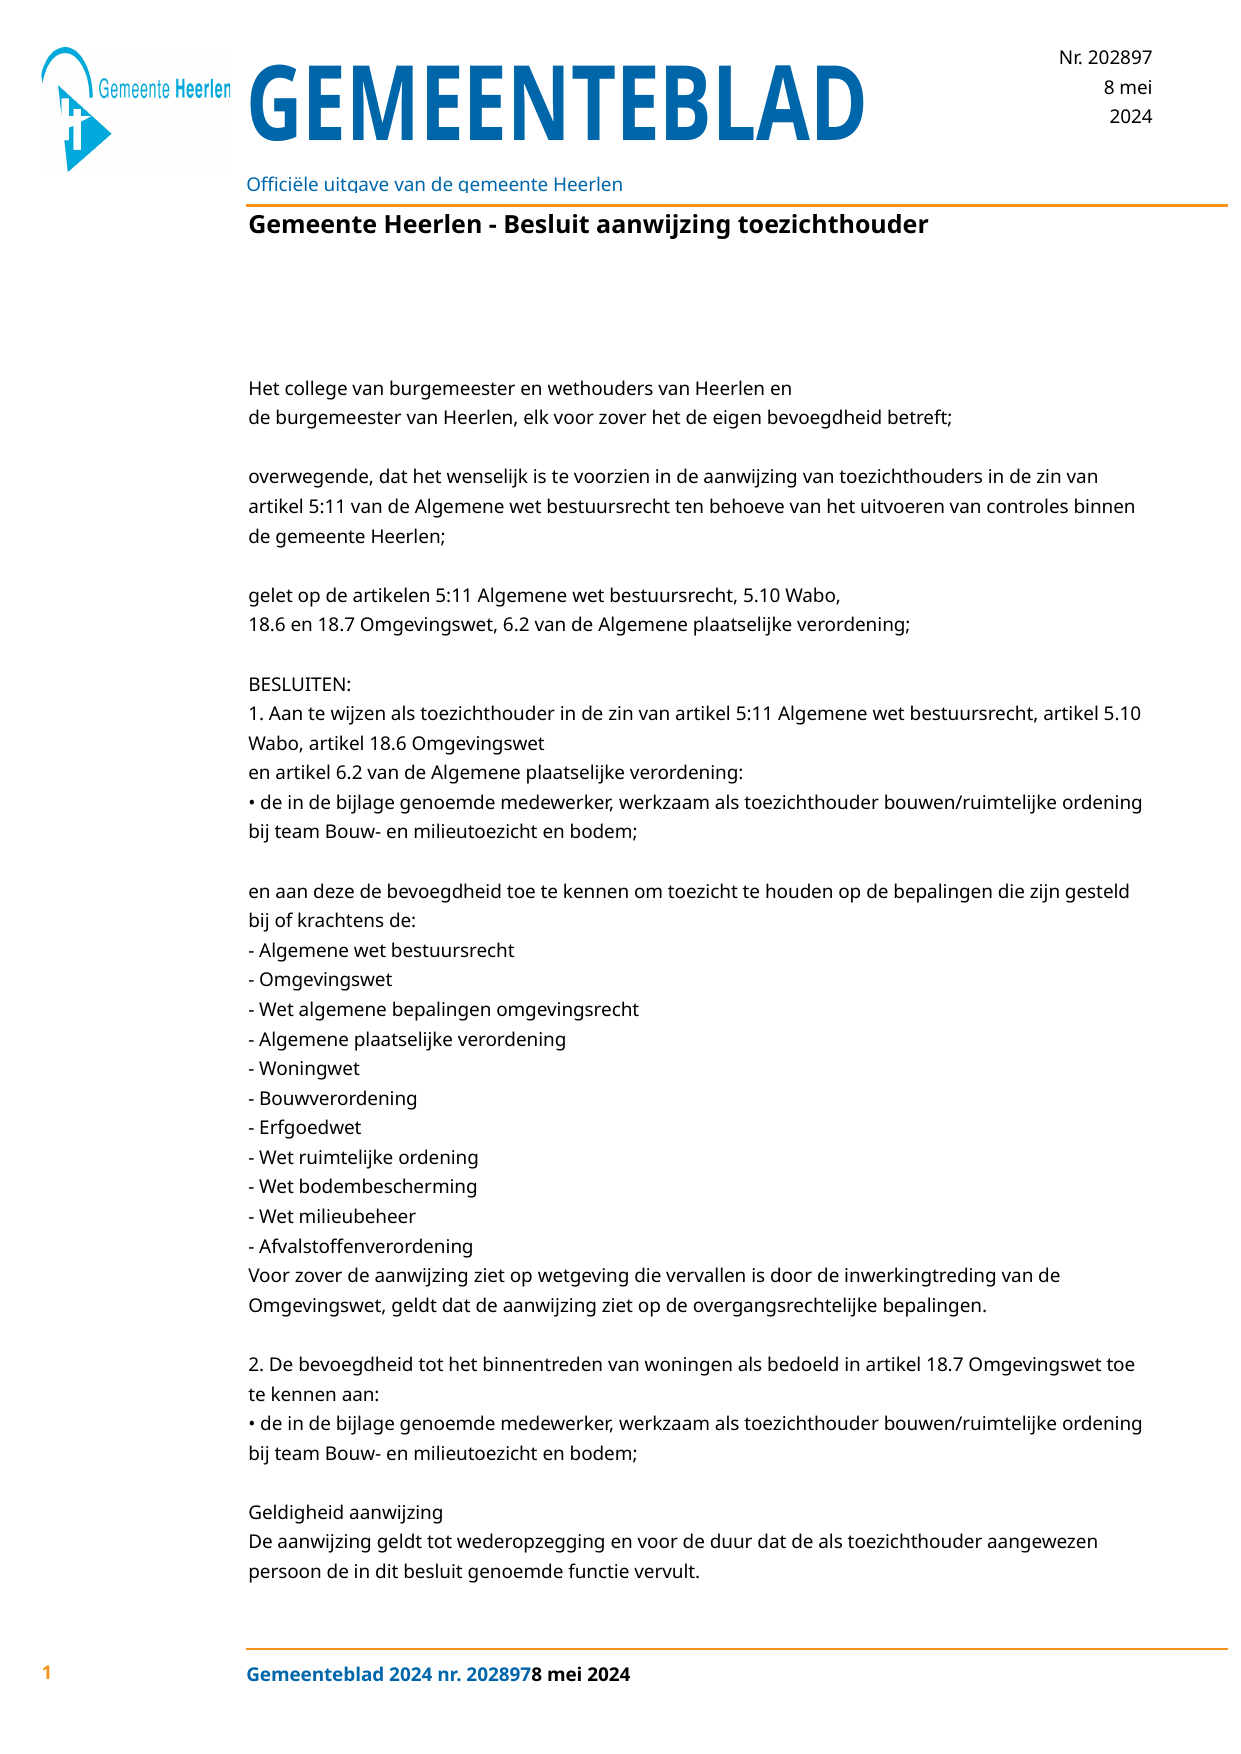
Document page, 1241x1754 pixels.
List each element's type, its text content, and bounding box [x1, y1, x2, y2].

text - Wet ruimtelijke ordening [248, 1144, 1152, 1170]
text de burgemeester van Heerlen, elk voor zover het de eigen bevoegdheid betreft; [248, 404, 1152, 430]
text gelet op de artikelen 5:11 Algemene wet bestuursrecht, 5.10 Wabo, [248, 582, 1152, 608]
text De aanwijzing geldt tot wederopzegging en voor de duur dat de als toezichthouder aangewezen persoon de in dit besluit genoemde functie vervult. [248, 1529, 1152, 1584]
text - Afvalstoffenverordening [248, 1233, 1152, 1258]
text - Wet bodembescherming [248, 1174, 1152, 1199]
text - Woningwet [248, 1055, 1152, 1081]
text • de in de bijlage genoemde medewerker, werkzaam als toezichthouder bouwen/ruimtelijke ordening bij team Bouw- en milieutoezicht en bodem; [248, 789, 1152, 844]
text - Algemene plaatselijke verordening [248, 1026, 1152, 1051]
text 1. Aan te wijzen als toezichthouder in de zin van artikel 5:11 Algemene wet bestuursrecht, artikel 5.10 Wabo, artikel 18.6 Omgevingswet [248, 700, 1152, 756]
text Het college van burgemeester en wethouders van Heerlen en [248, 375, 1152, 401]
text Geldigheid aanwijzing [248, 1499, 1152, 1525]
picture [41, 47, 231, 172]
text Voor zover de aanwijzing ziet op wetgeving die vervallen is door de inwerkingtreding van de Omgevingswet, geldt dat de aanwijzing ziet op de overgangsrechtelijke bepalingen. [248, 1262, 1152, 1318]
text Gemeente Heerlen - Besluit aanwijzing toezichthouder [248, 207, 1152, 241]
text - Algemene wet bestuursrecht [248, 937, 1152, 963]
text en aan deze de bevoegdheid toe te kennen om toezicht te houden op de bepalingen die zijn gesteld bij of krachtens de: [248, 878, 1152, 933]
text - Erfgoedwet [248, 1114, 1152, 1140]
text - Wet milieubeheer [248, 1203, 1152, 1229]
text • de in de bijlage genoemde medewerker, werkzaam als toezichthouder bouwen/ruimtelijke ordening bij team Bouw- en milieutoezicht en bodem; [248, 1410, 1152, 1466]
text 18.6 en 18.7 Omgevingswet, 6.2 van de Algemene plaatselijke verordening; [248, 612, 1152, 637]
picture [41, 47, 59, 70]
text BESLUITEN: [248, 671, 1152, 696]
text en artikel 6.2 van de Algemene plaatselijke verordening: [248, 759, 1152, 785]
text - Omgevingswet [248, 967, 1152, 992]
text 2. De bevoegdheid tot het binnentreden van woningen als bedoeld in artikel 18.7 Omgevingswet toe te kennen aan: [248, 1351, 1152, 1406]
text - Wet algemene bepalingen omgevingsrecht [248, 996, 1152, 1022]
text overwegende, dat het wenselijk is te voorzien in de aanwijzing van toezichthouders in de zin van artikel 5:11 van de Algemene wet bestuursrecht ten behoeve van het uitvoeren van controles binnen de gemeente Heerlen; [248, 464, 1152, 548]
text - Bouwverordening [248, 1085, 1152, 1111]
